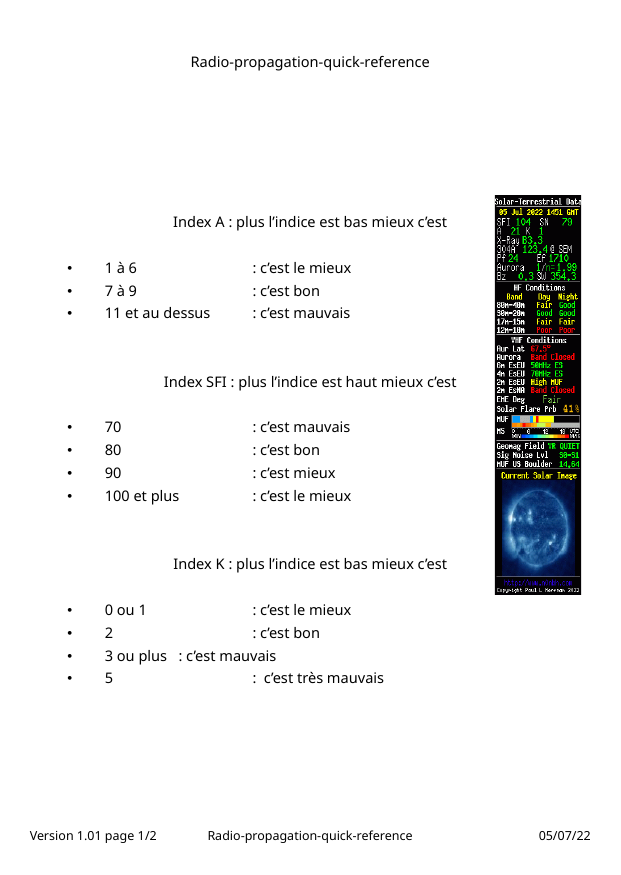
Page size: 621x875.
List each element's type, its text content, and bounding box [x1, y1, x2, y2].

text Index A : plus l’indice est bas mieux c’est [29, 212, 494, 232]
list 70 : c’est mauvais [67, 417, 494, 437]
text Index K : plus l’indice est bas mieux c’est [29, 554, 494, 574]
text Radio-propagation-quick-reference [29, 52, 591, 72]
list 100 et plus : c’est le mieux [67, 486, 494, 506]
text Index SFI : plus l’indice est haut mieux c’est [29, 372, 494, 392]
list 0 ou 1 : c’est le mieux [67, 600, 591, 620]
list 90 : c’est mieux [67, 463, 494, 483]
list 2 : c’est bon [67, 623, 591, 642]
list 5 : c’est très mauvais [67, 668, 591, 688]
list 80 : c’est bon [67, 440, 494, 460]
list 11 et au dessus : c’est mauvais [67, 303, 494, 323]
list 7 à 9 : c’est bon [67, 280, 494, 300]
list 1 à 6 : c’est le mieux [67, 258, 494, 277]
list 3 ou plus : c’est mauvais [67, 645, 591, 665]
picture [494, 195, 582, 595]
